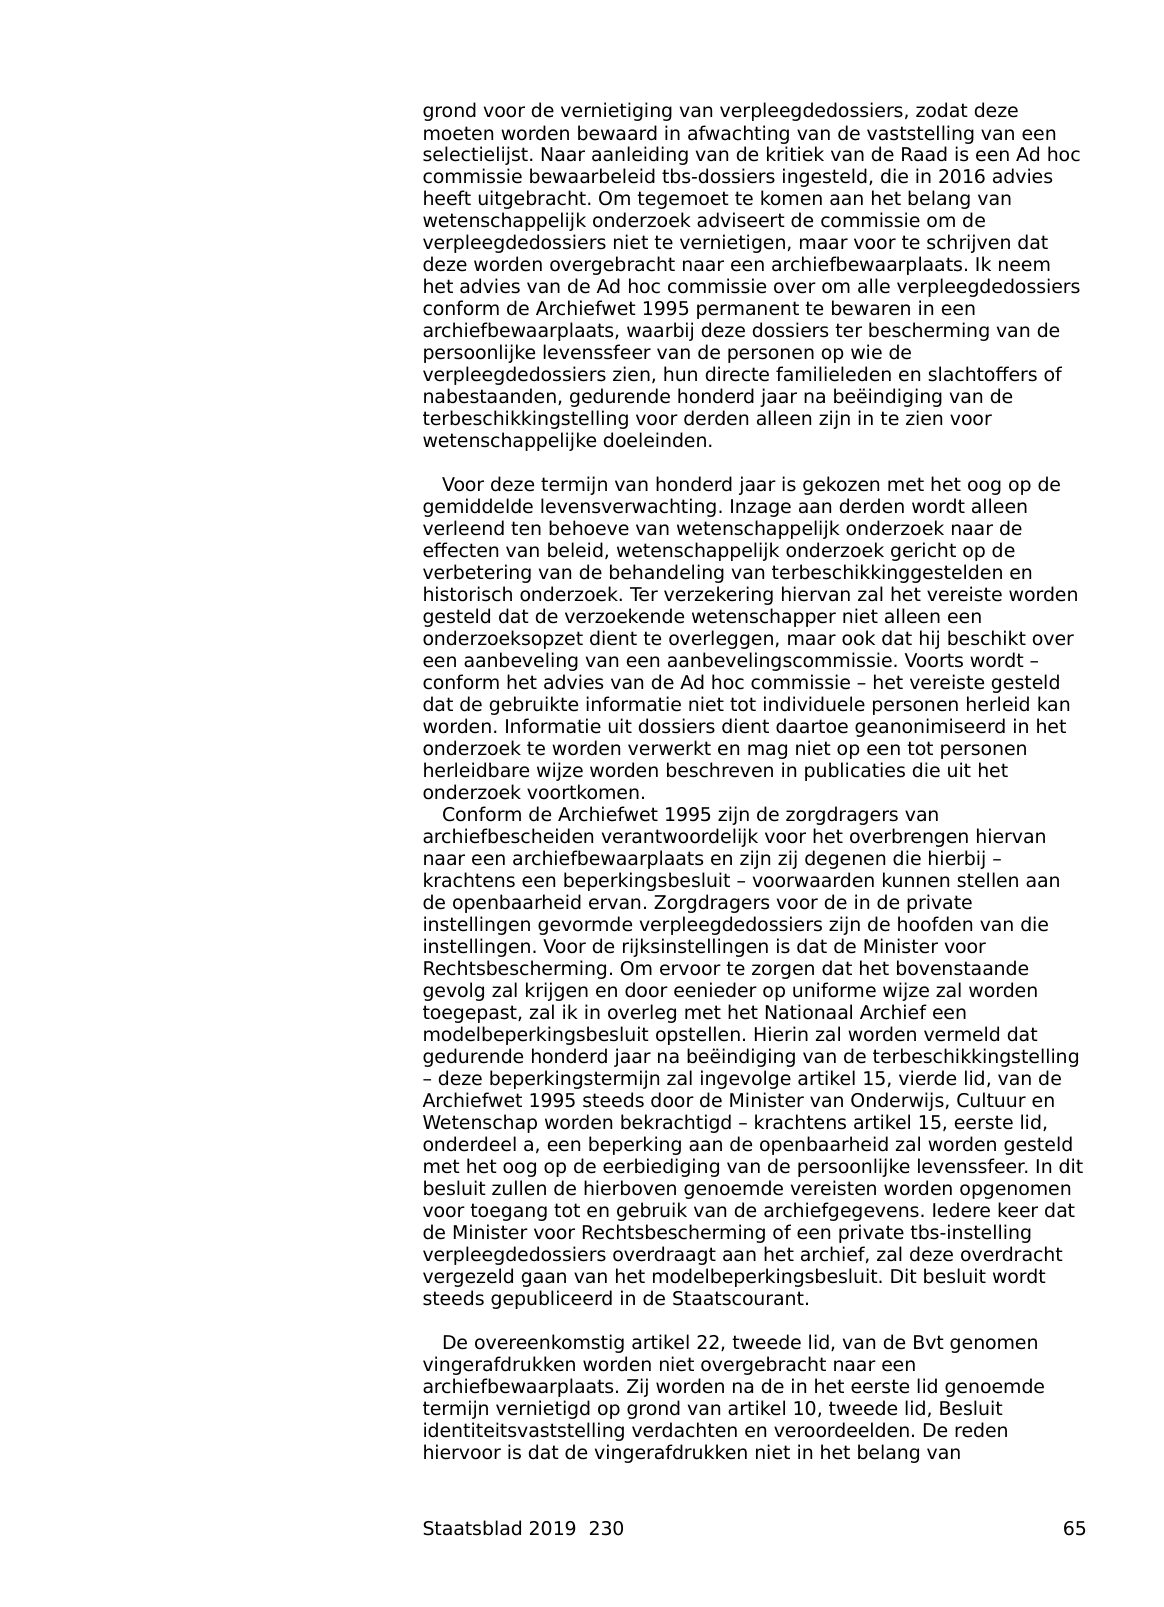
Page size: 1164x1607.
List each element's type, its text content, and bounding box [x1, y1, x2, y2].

text Voor deze termijn van honderd jaar is gekozen met het oog op de gemiddelde levensverwachting. Inzage aan derden wordt alleen verleend ten behoeve van wetenschappelijk onderzoek naar de effecten van beleid, wetenschappelijk onderzoek gericht op de verbetering van de behandeling van terbeschikkinggestelden en historisch onderzoek. Ter verzekering hiervan zal het vereiste worden gesteld dat de verzoekende wetenschapper niet alleen een onderzoeksopzet dient te overleggen, maar ook dat hij beschikt over een aanbeveling van een aanbevelingscommissie. Voorts wordt – conform het advies van de Ad hoc commissie – het vereiste gesteld dat de gebruikte informatie niet tot individuele personen herleid kan worden. Informatie uit dossiers dient daartoe geanonimiseerd in het onderzoek te worden verwerkt en mag niet op een tot personen herleidbare wijze worden beschreven in publicaties die uit het onderzoek voortkomen. [422, 474, 1087, 804]
text Conform de Archiefwet 1995 zijn de zorgdragers van archiefbescheiden verantwoordelijk voor het overbrengen hiervan naar een archiefbewaarplaats en zijn zij degenen die hierbij – krachtens een beperkingsbesluit – voorwaarden kunnen stellen aan de openbaarheid ervan. Zorgdragers voor de in de private instellingen gevormde verpleegdedossiers zijn de hoofden van die instellingen. Voor de rijksinstellingen is dat de Minister voor Rechtsbescherming. Om ervoor te zorgen dat het bovenstaande gevolg zal krijgen en door eenieder op uniforme wijze zal worden toegepast, zal ik in overleg met het Nationaal Archief een modelbeperkingsbesluit opstellen. Hierin zal worden vermeld dat gedurende honderd jaar na beëindiging van de terbeschikkingstelling – deze beperkingstermijn zal ingevolge artikel 15, vierde lid, van de Archiefwet 1995 steeds door de Minister van Onderwijs, Cultuur en Wetenschap worden bekrachtigd – krachtens artikel 15, eerste lid, onderdeel a, een beperking aan de openbaarheid zal worden gesteld met het oog op de eerbiediging van de persoonlijke levenssfeer. In dit besluit zullen de hierboven genoemde vereisten worden opgenomen voor toegang tot en gebruik van de archiefgegevens. Iedere keer dat de Minister voor Rechtsbescherming of een private tbs-instelling verpleegdedossiers overdraagt aan het archief, zal deze overdracht vergezeld gaan van het modelbeperkingsbesluit. Dit besluit wordt steeds gepubliceerd in de Staatscourant. [422, 804, 1087, 1309]
text De overeenkomstig artikel 22, tweede lid, van de Bvt genomen vingerafdrukken worden niet overgebracht naar een archiefbewaarplaats. Zij worden na de in het eerste lid genoemde termijn vernietigd op grond van artikel 10, tweede lid, Besluit identiteitsvaststelling verdachten en veroordeelden. De reden hiervoor is dat de vingerafdrukken niet in het belang van [422, 1332, 1087, 1463]
text grond voor de vernietiging van verpleegdedossiers, zodat deze moeten worden bewaard in afwachting van de vaststelling van een selectielijst. Naar aanleiding van de kritiek van de Raad is een Ad hoc commissie bewaarbeleid tbs-dossiers ingesteld, die in 2016 advies heeft uitgebracht. Om tegemoet te komen aan het belang van wetenschappelijk onderzoek adviseert de commissie om de verpleegdedossiers niet te vernietigen, maar voor te schrijven dat deze worden overgebracht naar een archiefbewaarplaats. Ik neem het advies van de Ad hoc commissie over om alle verpleegdedossiers conform de Archiefwet 1995 permanent te bewaren in een archiefbewaarplaats, waarbij deze dossiers ter bescherming van de persoonlijke levenssfeer van de personen op wie de verpleegdedossiers zien, hun directe familieleden en slachtoffers of nabestaanden, gedurende honderd jaar na beëindiging van de terbeschikkingstelling voor derden alleen zijn in te zien voor wetenschappelijke doeleinden. [422, 100, 1087, 452]
